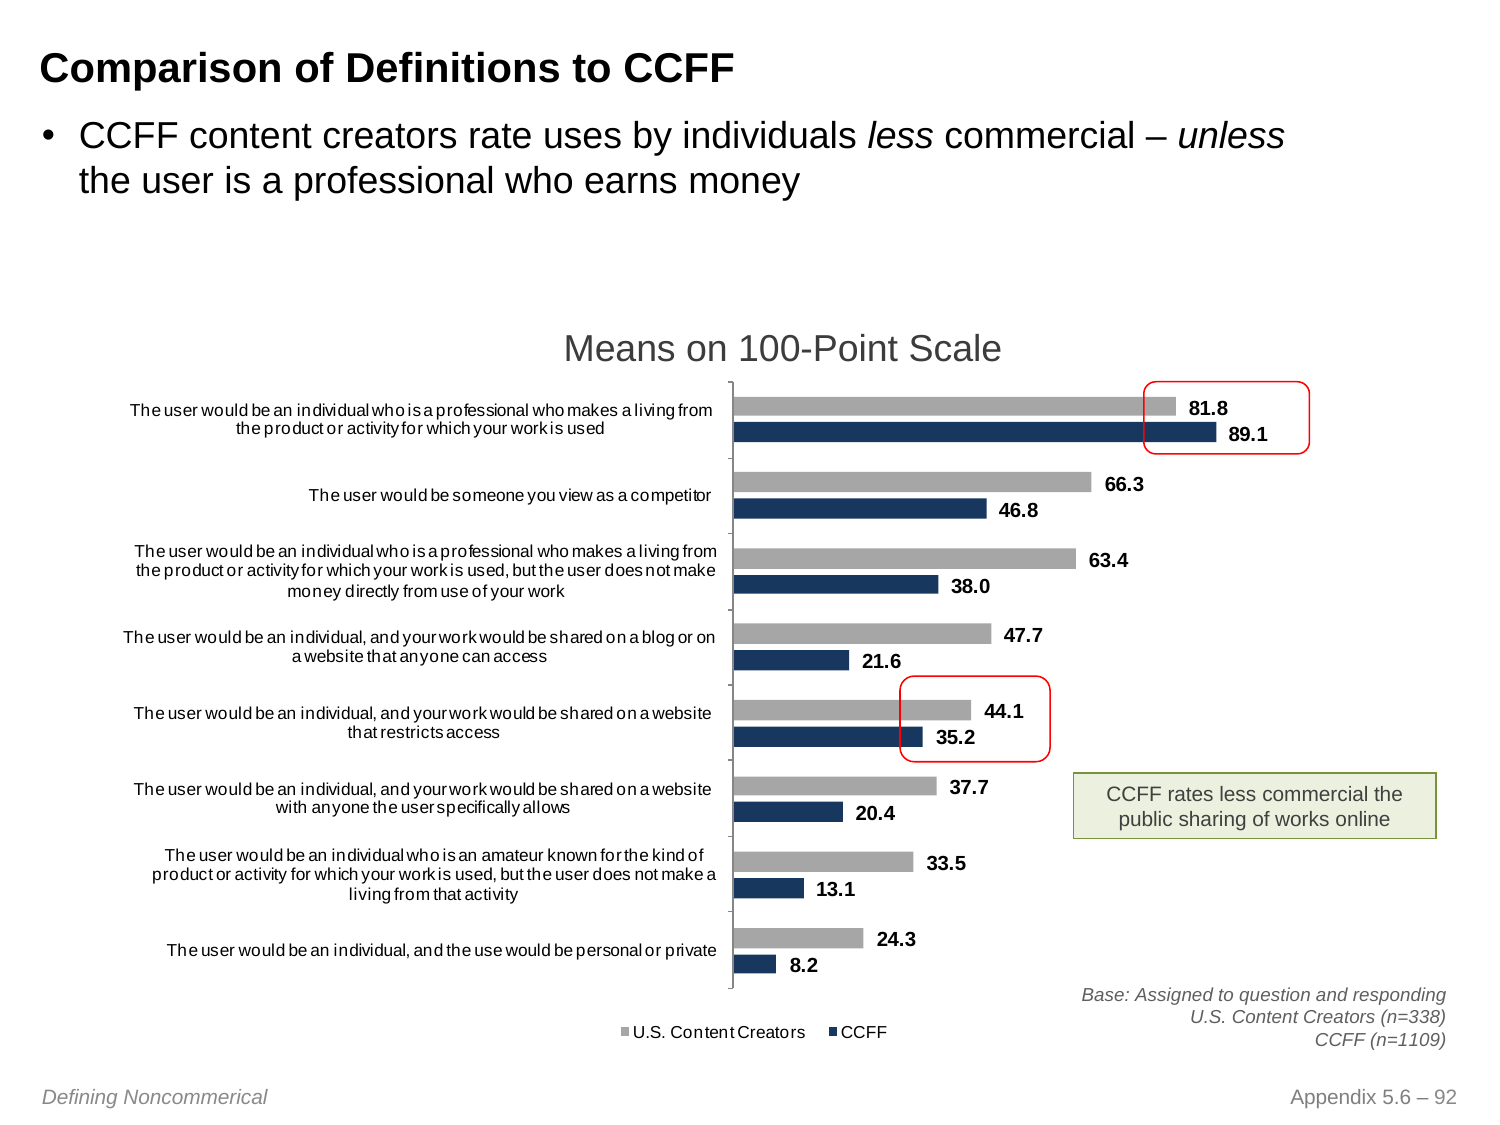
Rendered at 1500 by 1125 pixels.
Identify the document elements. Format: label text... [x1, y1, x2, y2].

text_box CCFF rates less commercial the public sharing of works online [1073, 773, 1436, 839]
text_box Base: Assigned to question and responding U.S. Content Creators (n=338) CCFF (n=1109) [1003, 974, 1461, 1058]
text_box Means on 100-Point Scale [548, 316, 1018, 378]
text_box Comparison of Definitions to CCFF [24, 27, 1454, 110]
text_box CCFF content creators rate uses by individuals less commercial – unless the user is a professional who earns money [27, 110, 1328, 210]
text_box Defining Noncommerical [27, 1066, 503, 1125]
text_box Appendix 5.6 – <number> [1121, 1066, 1472, 1125]
picture [108, 350, 1392, 1060]
